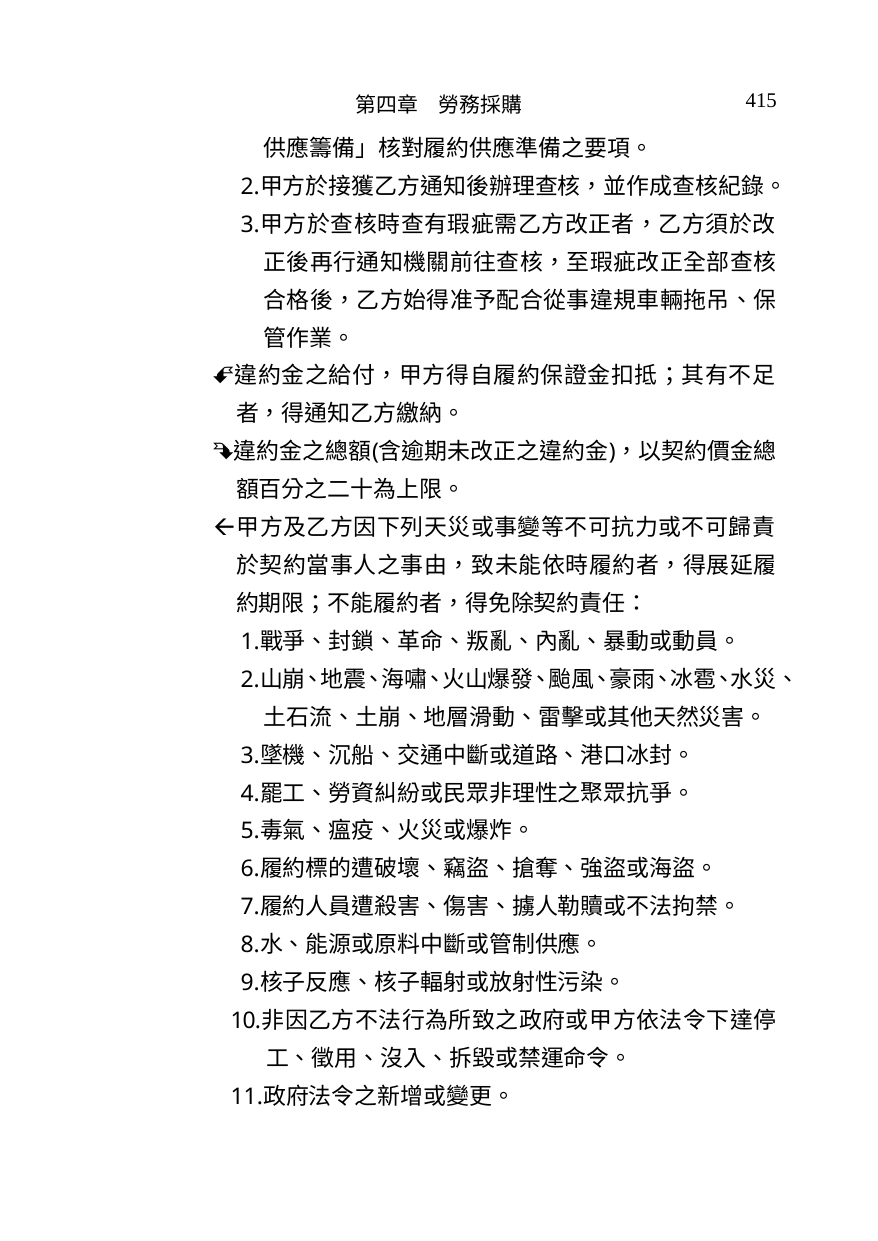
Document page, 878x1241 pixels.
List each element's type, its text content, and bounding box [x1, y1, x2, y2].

text 違約金之總額(含逾期未改正之違約金)，以契約價金總額百分之二十為上限。 [213, 431, 777, 507]
text 11.政府法令之新增或變更。 [230, 1075, 777, 1113]
text 10.非因乙方不法行為所致之政府或甲方依法令下達停工、徵用、沒入、拆毀或禁運命令。 [230, 999, 777, 1075]
text 3.墜機、沉船、交通中斷或道路、港口冰封。 [240, 734, 777, 772]
text 2.山崩、地震、海嘯、火山爆發、颱風、豪雨、冰雹、水災、土石流、土崩、地層滑動、雷擊或其他天然災害。 [240, 658, 777, 734]
text 6.履約標的遭破壞、竊盜、搶奪、強盜或海盜。 [240, 848, 777, 886]
text 7.履約人員遭殺害、傷害、擄人勒贖或不法拘禁。 [240, 886, 777, 924]
text 供應籌備」核對履約供應準備之要項。 [240, 127, 777, 165]
text 3.甲方於查核時查有瑕疵需乙方改正者，乙方須於改正後再行通知機關前往查核，至瑕疵改正全部查核合格後，乙方始得准予配合從事違規車輛拖吊、保管作業。 [240, 203, 777, 355]
text 4.罷工、勞資糾紛或民眾非理性之聚眾抗爭。 [240, 772, 777, 810]
text 9.核子反應、核子輻射或放射性污染。 [240, 962, 777, 999]
text 1.戰爭、封鎖、革命、叛亂、內亂、暴動或動員。 [240, 620, 777, 658]
text 違約金之給付，甲方得自履約保證金扣抵；其有不足者，得通知乙方繳納。 [213, 355, 777, 431]
text 甲方及乙方因下列天災或事變等不可抗力或不可歸責於契約當事人之事由，致未能依時履約者，得展延履約期限；不能履約者，得免除契約責任： [213, 507, 777, 620]
text 2.甲方於接獲乙方通知後辦理查核，並作成查核紀錄。 [240, 165, 777, 203]
text 5.毒氣、瘟疫、火災或爆炸。 [240, 810, 777, 848]
text 8.水、能源或原料中斷或管制供應。 [240, 924, 777, 962]
